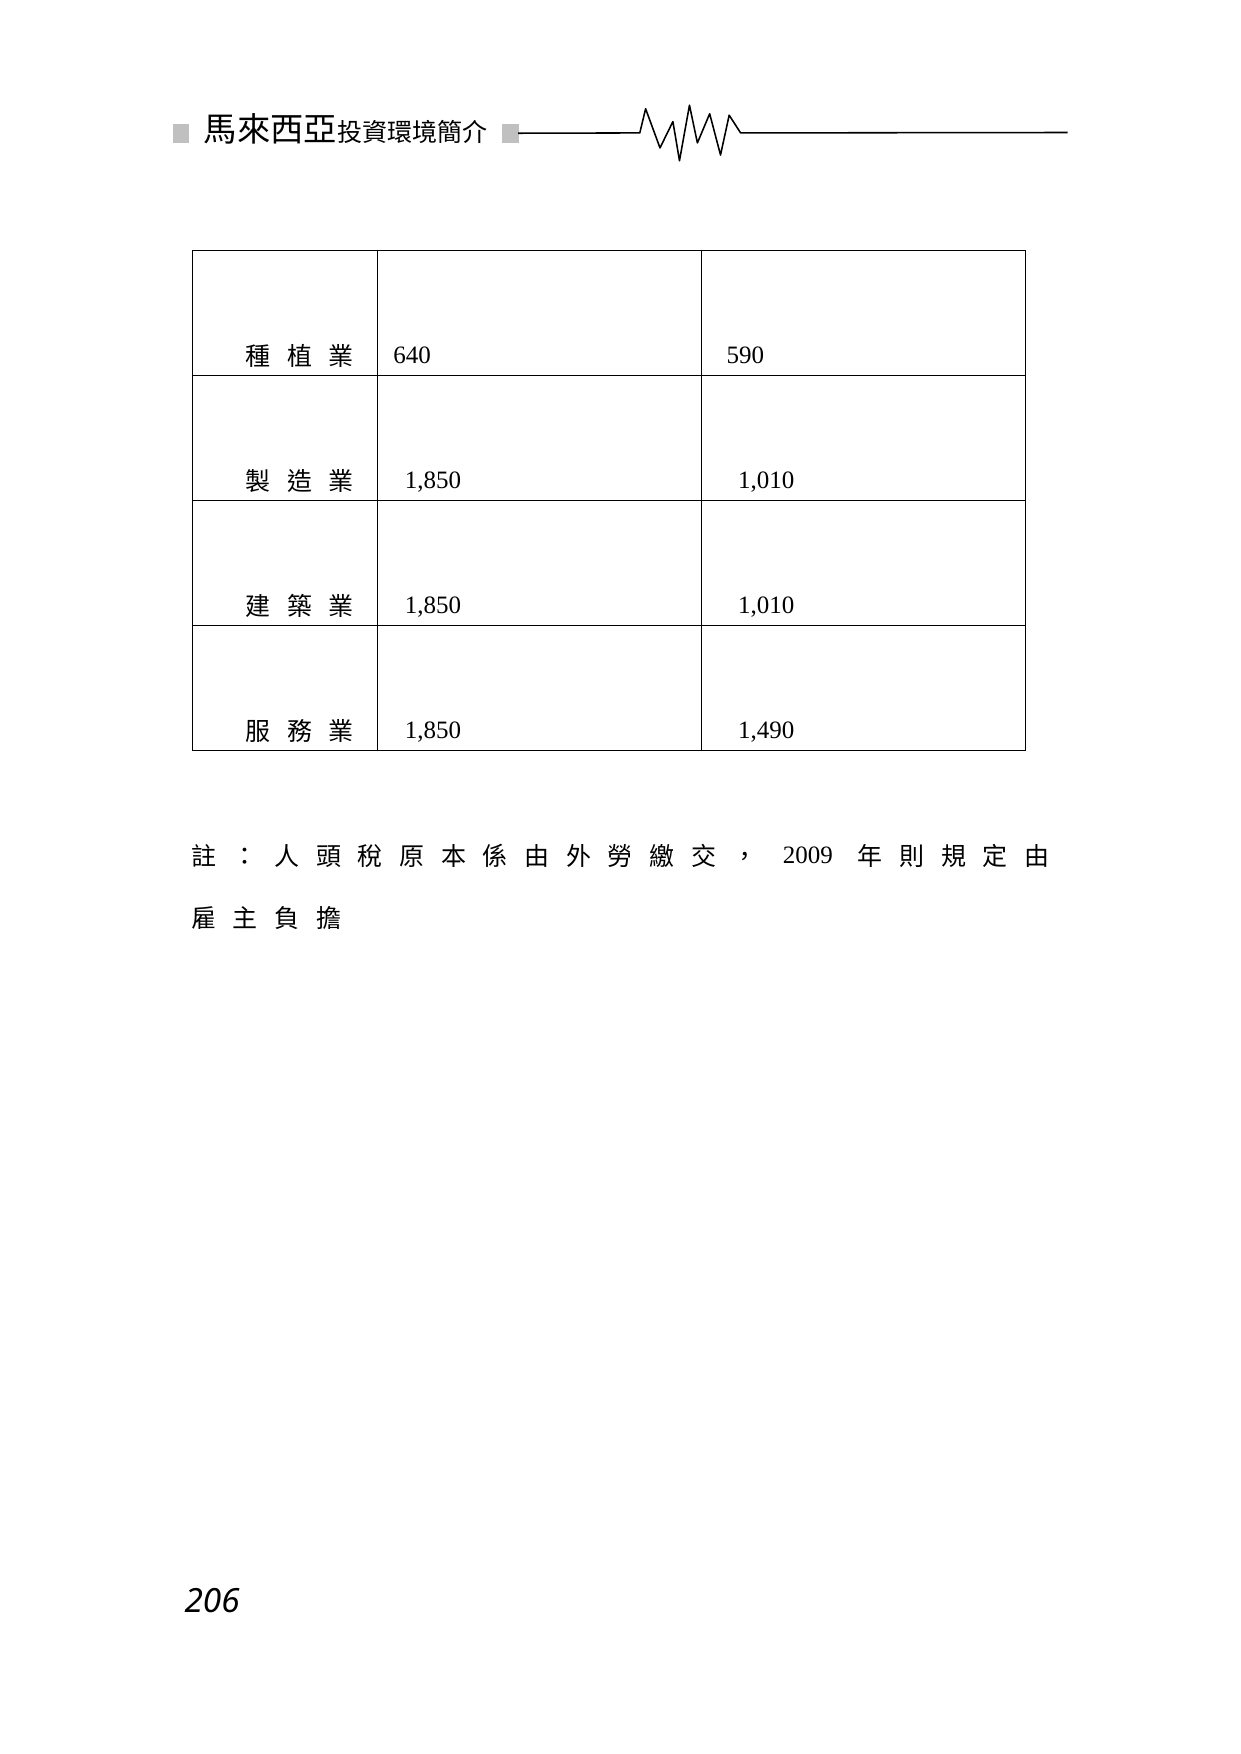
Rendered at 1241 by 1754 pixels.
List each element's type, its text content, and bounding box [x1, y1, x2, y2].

table_cell 製造業 [193, 376, 377, 500]
table_cell 服務業 [193, 626, 377, 750]
table_cell 590 [702, 251, 1025, 375]
table_cell 1,850 [378, 501, 701, 625]
table_cell 種植業 [193, 251, 377, 375]
table_cell 1,490 [702, 626, 1025, 750]
table_cell 1,010 [702, 501, 1025, 625]
text 註：人頭稅原本係由外勞繳交，2009年則規定由雇主負擔 [183, 813, 1058, 938]
table_cell 640 [378, 251, 701, 375]
table_cell 1,850 [378, 376, 701, 500]
table_cell 1,850 [378, 626, 701, 750]
table_cell 建築業 [193, 501, 377, 625]
table_cell 1,010 [702, 376, 1025, 500]
